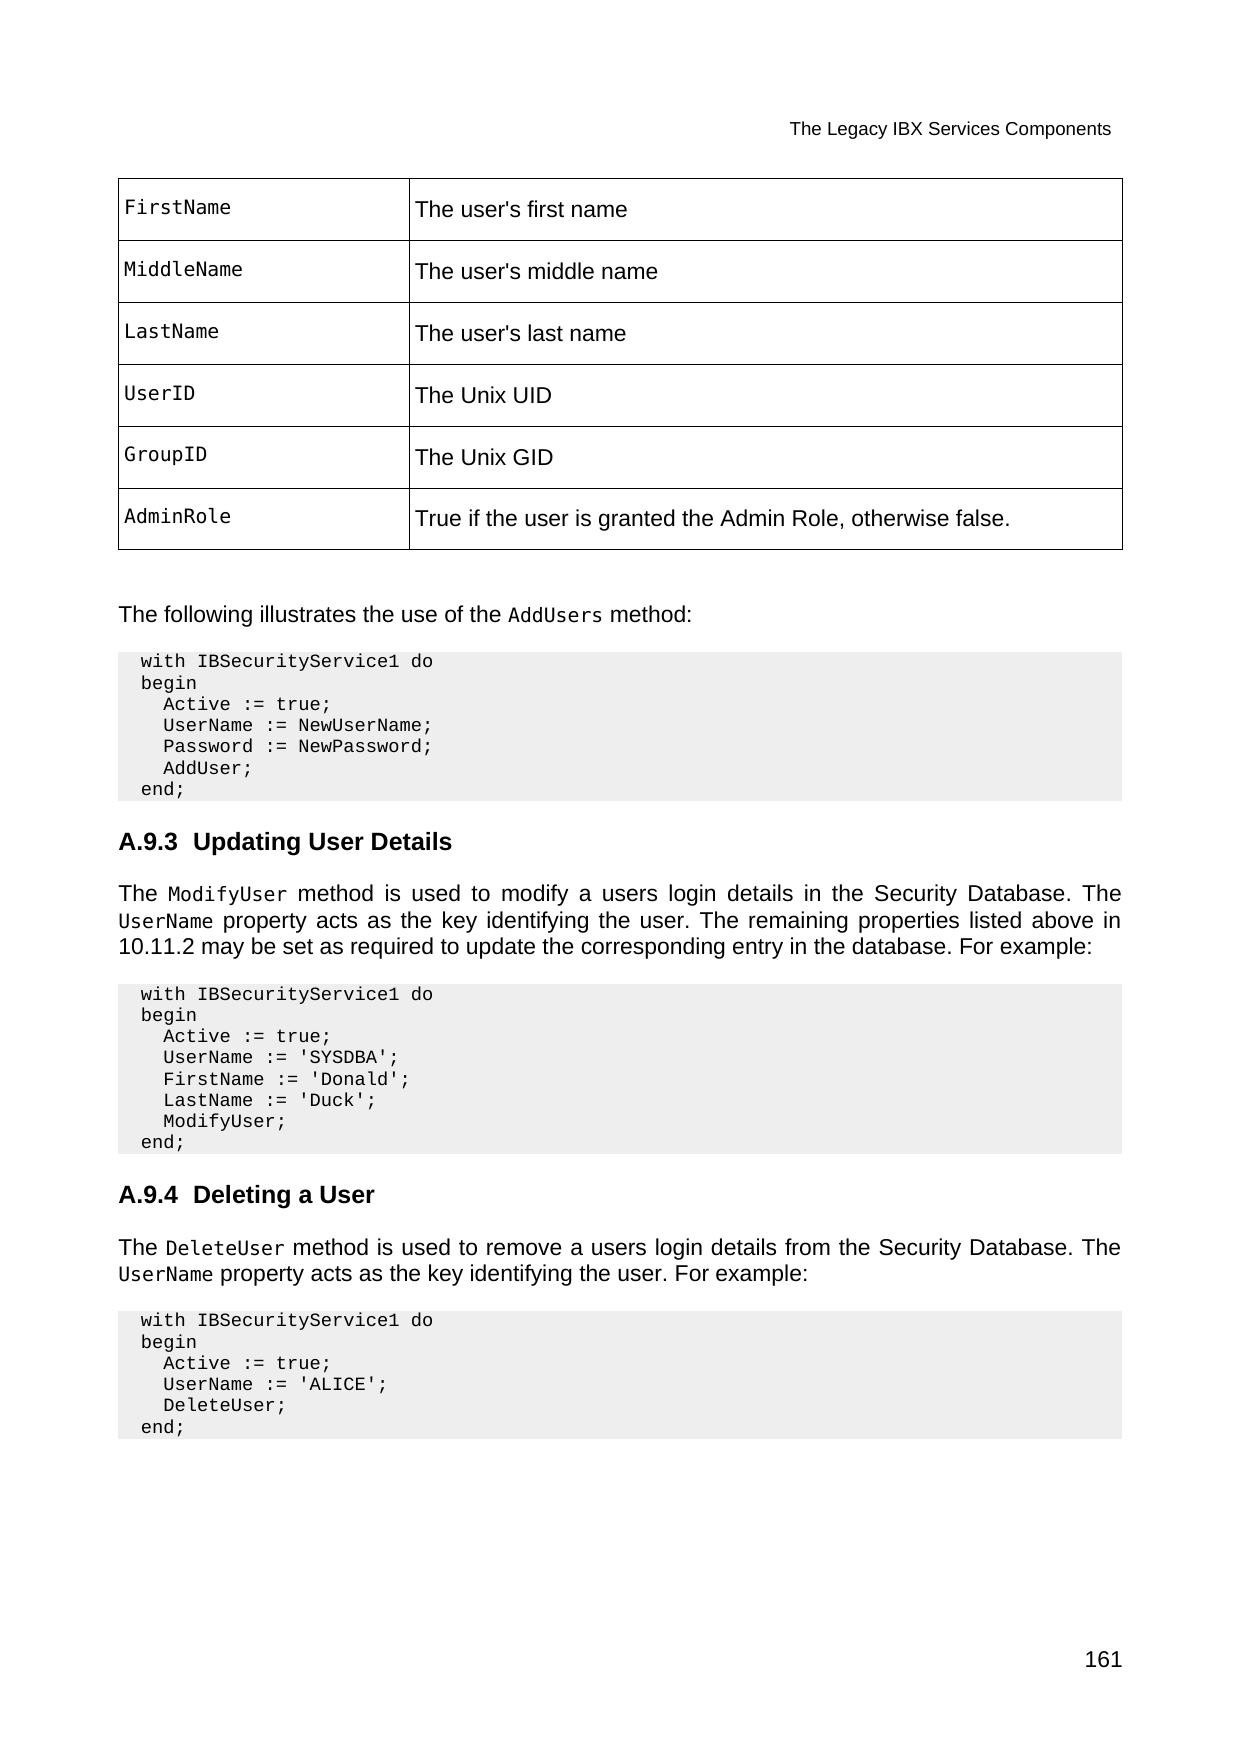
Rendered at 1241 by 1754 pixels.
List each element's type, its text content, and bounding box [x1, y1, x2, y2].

text with IBSecurityService1 do [118, 652, 1122, 673]
text Password := NewPassword; [118, 737, 1122, 758]
table_cell The Unix UID [410, 365, 1122, 426]
text Active := true; [118, 1354, 1122, 1375]
table_cell UserID [119, 365, 409, 426]
text Active := true; [118, 695, 1122, 716]
text begin [118, 1006, 1122, 1027]
text end; [118, 780, 1122, 801]
table_cell FirstName [119, 179, 409, 240]
text DeleteUser; [118, 1396, 1122, 1417]
text begin [118, 1332, 1122, 1354]
table_cell GroupID [119, 427, 409, 487]
text Active := true; [118, 1027, 1122, 1048]
text UserName := 'ALICE'; [118, 1375, 1122, 1396]
text The DeleteUser method is used to remove a users login details from the Security Database. The UserName property acts as the key identifying the user. For example: [118, 1233, 1122, 1286]
table_cell LastName [119, 303, 409, 364]
text The ModifyUser method is used to modify a users login details in the Security Database. The UserName property acts as the key identifying the user. The remaining properties listed above in 10.11.2 may be set as required to update the corresponding entry in the database. For example: [118, 880, 1122, 959]
text UserName := NewUserName; [118, 716, 1122, 737]
text AddUser; [118, 758, 1122, 780]
table_cell True if the user is granted the Admin Role, otherwise false. [410, 489, 1122, 549]
text with IBSecurityService1 do [118, 984, 1122, 1006]
text ModifyUser; [118, 1112, 1122, 1133]
text with IBSecurityService1 do [118, 1311, 1122, 1332]
table_cell AdminRole [119, 489, 409, 549]
table_cell The user's first name [410, 179, 1122, 240]
subtitle Deleting a User [118, 1180, 1122, 1208]
table_cell The user's middle name [410, 241, 1122, 302]
table_cell The Unix GID [410, 427, 1122, 487]
text LastName := 'Duck'; [118, 1091, 1122, 1112]
text end; [118, 1417, 1122, 1439]
text UserName := 'SYSDBA'; [118, 1048, 1122, 1069]
text end; [118, 1133, 1122, 1154]
subtitle Updating User Details [118, 826, 1122, 855]
table_cell The user's last name [410, 303, 1122, 364]
text FirstName := 'Donald'; [118, 1069, 1122, 1091]
text begin [118, 673, 1122, 695]
text The following illustrates the use of the AddUsers method: [118, 601, 1122, 627]
table_cell MiddleName [119, 241, 409, 302]
